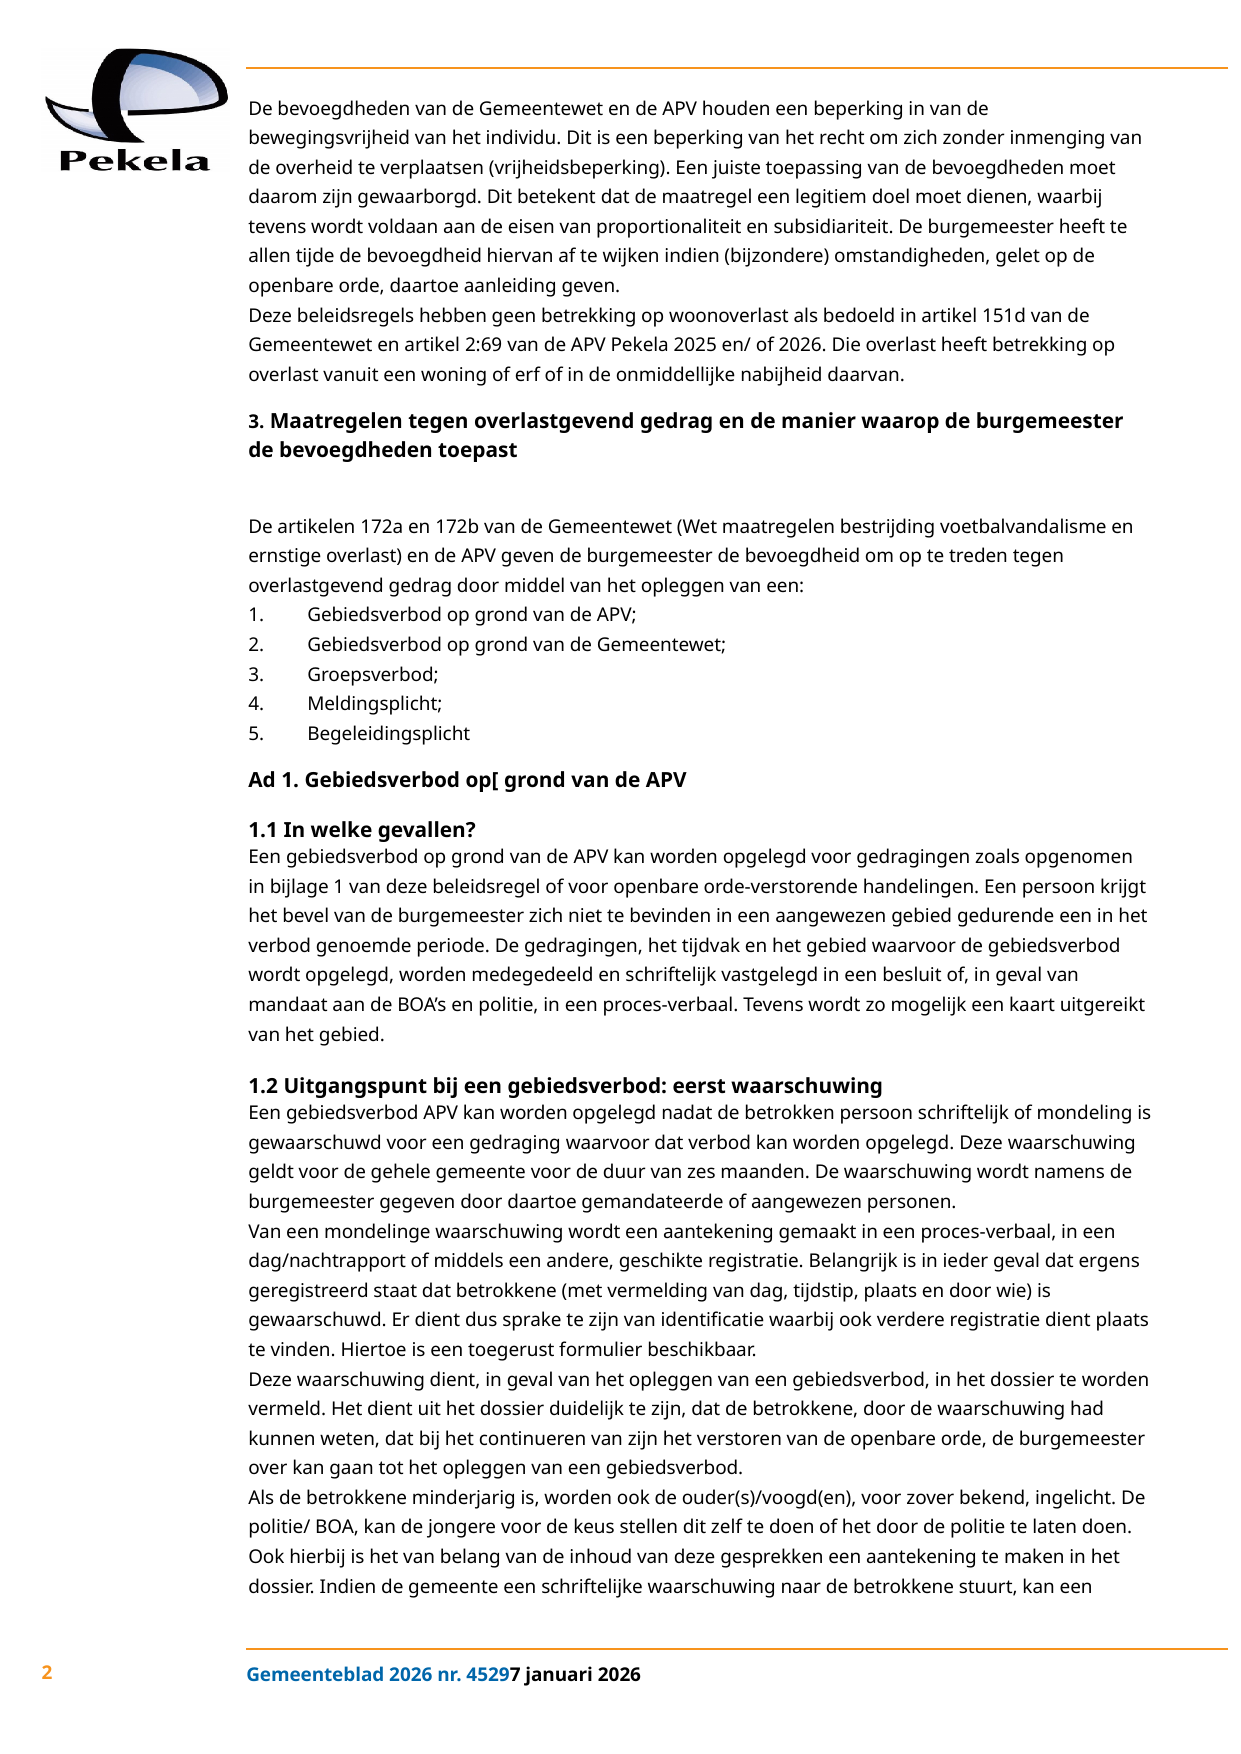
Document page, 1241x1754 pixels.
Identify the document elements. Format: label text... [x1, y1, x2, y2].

text Deze waarschuwing dient, in geval van het opleggen van een gebiedsverbod, in het dossier te worden vermeld. Het dient uit het dossier duidelijk te zijn, dat de betrokkene, door de waarschuwing had kunnen weten, dat bij het continueren van zijn het verstoren van de openbare orde, de burgemeester over kan gaan tot het opleggen van een gebiedsverbod. [248, 1366, 1152, 1480]
text 3. Maatregelen tegen overlastgevend gedrag en de manier waarop de burgemeester de bevoegdheden toepast [248, 407, 1152, 463]
text Als de betrokkene minderjarig is, worden ook de ouder(s)/voogd(en), voor zover bekend, ingelicht. De politie/ BOA, kan de jongere voor de keus stellen dit zelf te doen of het door de politie te laten doen. Ook hierbij is het van belang van de inhoud van deze gesprekken een aantekening te maken in het dossier. Indien de gemeente een schriftelijke waarschuwing naar de betrokkene stuurt, kan een [248, 1484, 1152, 1599]
text Een gebiedsverbod APV kan worden opgelegd nadat de betrokken persoon schriftelijk of mondeling is gewaarschuwd voor een gedraging waarvoor dat verbod kan worden opgelegd. Deze waarschuwing geldt voor de gehele gemeente voor de duur van zes maanden. De waarschuwing wordt namens de burgemeester gegeven door daartoe gemandateerde of aangewezen personen. [248, 1099, 1152, 1214]
text De artikelen 172a en 172b van de Gemeentewet (Wet maatregelen bestrijding voetbalvandalisme en ernstige overlast) en de APV geven de burgemeester de bevoegdheid om op te treden tegen overlastgevend gedrag door middel van het opleggen van een: [248, 513, 1152, 598]
text 1.1 In welke gevallen? [248, 815, 1152, 843]
text De bevoegdheden van de Gemeentewet en de APV houden een beperking in van de bewegingsvrijheid van het individu. Dit is een beperking van het recht om zich zonder inmenging van de overheid te verplaatsen (vrijheidsbeperking). Een juiste toepassing van de bevoegdheden moet daarom zijn gewaarborgd. Dit betekent dat de maatregel een legitiem doel moet dienen, waarbij tevens wordt voldaan aan de eisen van proportionaliteit en subsidiariteit. De burgemeester heeft te allen tijde de bevoegdheid hiervan af te wijken indien (bijzondere) omstandigheden, gelet op de openbare orde, daartoe aanleiding geven. [248, 95, 1152, 298]
text 1.2 Uitgangspunt bij een gebiedsverbod: eerst waarschuwing [248, 1071, 1152, 1099]
list Gebiedsverbod op grond van de APV; [248, 602, 1152, 627]
list Begeleidingsplicht [248, 720, 1152, 746]
text Een gebiedsverbod op grond van de APV kan worden opgelegd voor gedragingen zoals opgenomen in bijlage 1 van deze beleidsregel of voor openbare orde-verstorende handelingen. Een persoon krijgt het bevel van de burgemeester zich niet te bevinden in een aangewezen gebied gedurende een in het verbod genoemde periode. De gedragingen, het tijdvak en het gebied waarvoor de gebiedsverbod wordt opgelegd, worden medegedeeld en schriftelijk vastgelegd in een besluit of, in geval van mandaat aan de BOA’s en politie, in een proces-verbaal. Tevens wordt zo mogelijk een kaart uitgereikt van het gebied. [248, 843, 1152, 1046]
list Groepsverbod; [248, 661, 1152, 686]
text Deze beleidsregels hebben geen betrekking op woonoverlast als bedoeld in artikel 151d van de Gemeentewet en artikel 2:69 van de APV Pekela 2025 en/ of 2026. Die overlast heeft betrekking op overlast vanuit een woning of erf of in de onmiddellijke nabijheid daarvan. [248, 302, 1152, 387]
picture [41, 47, 231, 172]
text Ad 1. Gebiedsverbod op[ grond van de APV [248, 766, 1152, 794]
list Gebiedsverbod op grond van de Gemeentewet; [248, 631, 1152, 657]
text Van een mondelinge waarschuwing wordt een aantekening gemaakt in een proces-verbaal, in een dag/nachtrapport of middels een andere, geschikte registratie. Belangrijk is in ieder geval dat ergens geregistreerd staat dat betrokkene (met vermelding van dag, tijdstip, plaats en door wie) is gewaarschuwd. Er dient dus sprake te zijn van identificatie waarbij ook verdere registratie dient plaats te vinden. Hiertoe is een toegerust formulier beschikbaar. [248, 1218, 1152, 1362]
list Meldingsplicht; [248, 690, 1152, 716]
